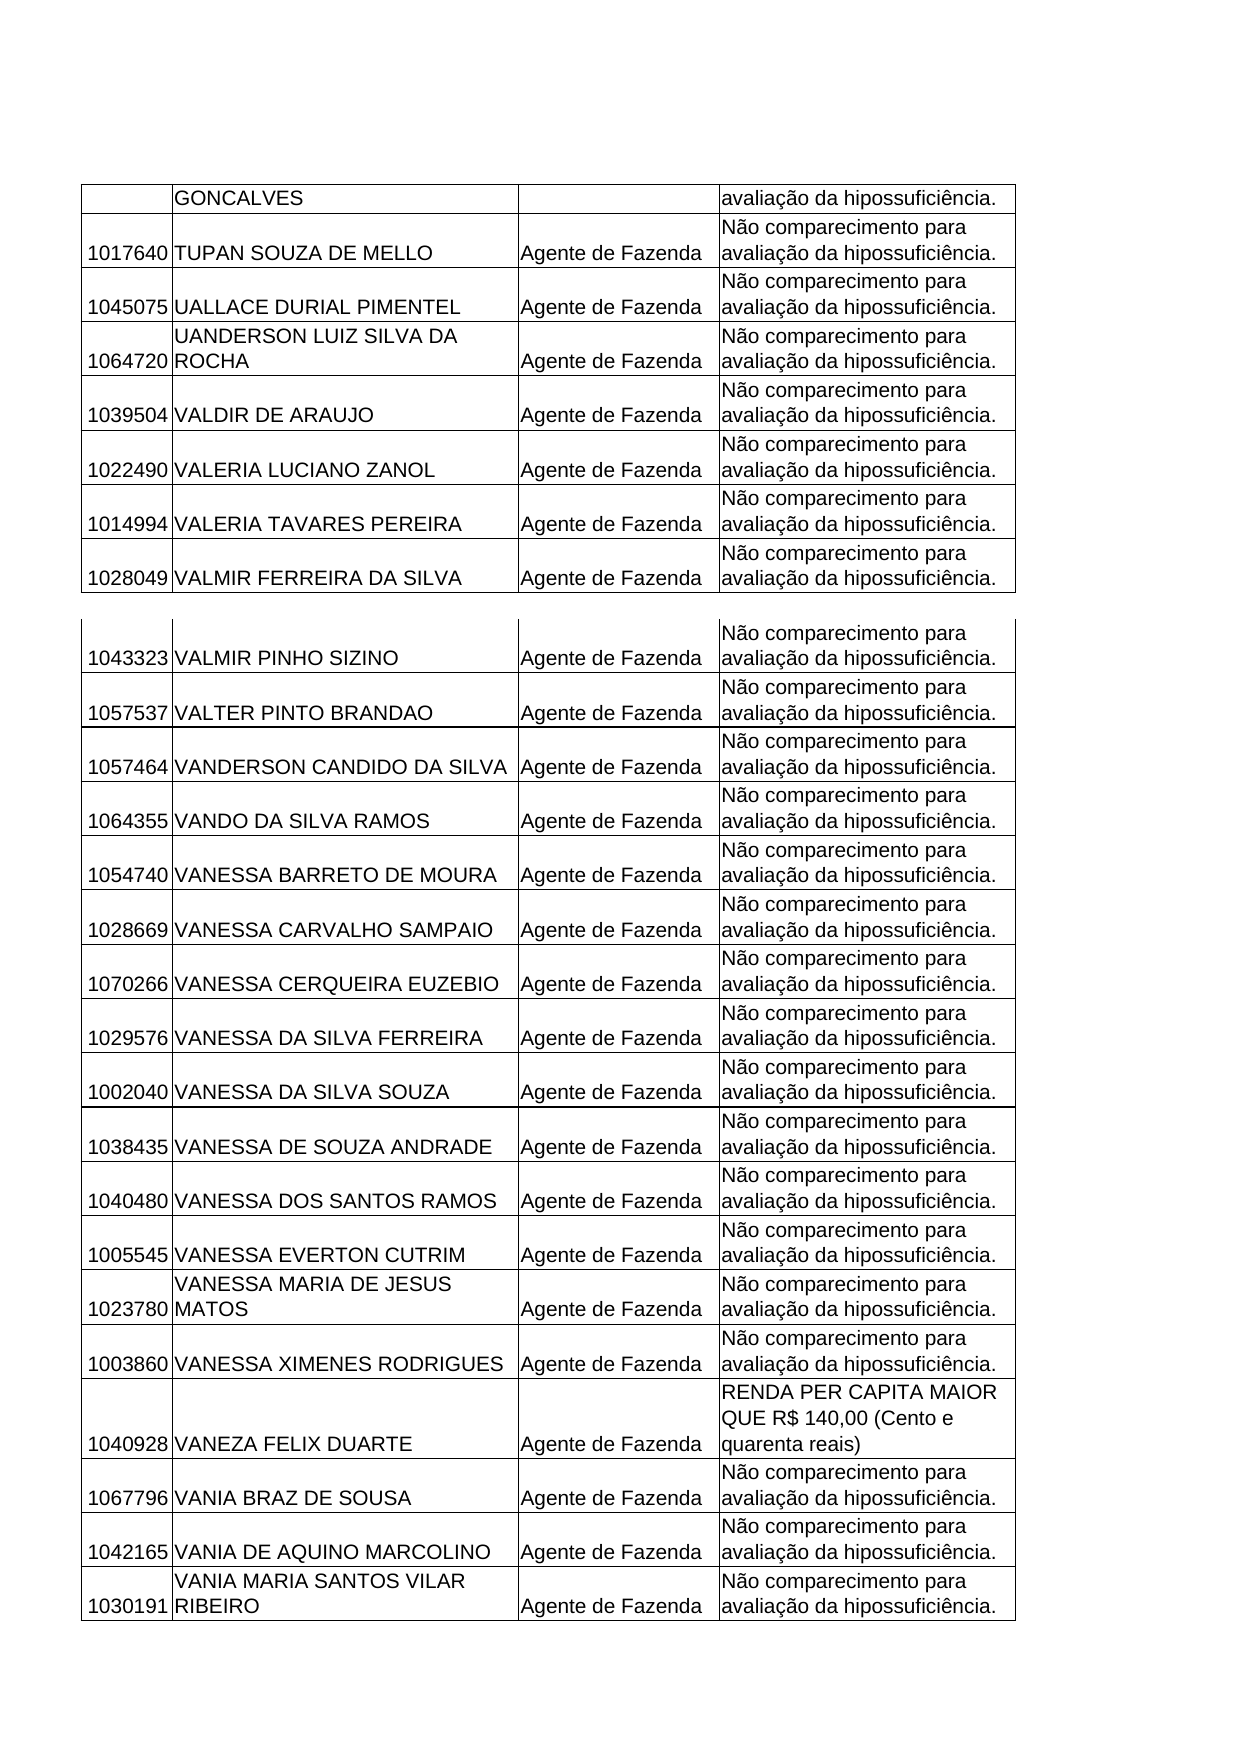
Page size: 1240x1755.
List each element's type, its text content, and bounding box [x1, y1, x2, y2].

table_cell 1002040 [82, 1053, 172, 1106]
table_cell Não comparecimento para avaliação da hipossuficiência. [720, 539, 1015, 592]
table_cell 1029576 [82, 999, 172, 1052]
table_cell VANESSA XIMENES RODRIGUES [173, 1325, 518, 1378]
table_cell 1005545 [82, 1216, 172, 1269]
table_cell Agente de Fazenda [519, 836, 719, 889]
table_cell Não comparecimento para avaliação da hipossuficiência. [720, 1216, 1015, 1269]
table_cell 1022490 [82, 431, 172, 484]
table_cell VANESSA EVERTON CUTRIM [173, 1216, 518, 1269]
table_header 1043323 [82, 619, 172, 672]
table_cell Agente de Fazenda [519, 945, 719, 998]
table_cell VANESSA BARRETO DE MOURA [173, 836, 518, 889]
table_cell 1040480 [82, 1162, 172, 1215]
table_cell 1070266 [82, 945, 172, 998]
table_cell 1003860 [82, 1325, 172, 1378]
table_cell Agente de Fazenda [519, 376, 719, 429]
table_cell 1023780 [82, 1270, 172, 1323]
table_header Agente de Fazenda [519, 619, 719, 672]
table_cell Agente de Fazenda [519, 1379, 719, 1458]
table_cell Não comparecimento para avaliação da hipossuficiência. [720, 945, 1015, 998]
table_cell GONCALVES [173, 185, 518, 212]
table_cell 1039504 [82, 376, 172, 429]
table_cell UANDERSON LUIZ SILVA DA ROCHA [173, 322, 518, 375]
table_cell Não comparecimento para avaliação da hipossuficiência. [720, 214, 1015, 267]
table_cell 1017640 [82, 214, 172, 267]
table_cell 1054740 [82, 836, 172, 889]
table_cell 1057464 [82, 728, 172, 781]
table_cell Agente de Fazenda [519, 214, 719, 267]
table_cell Não comparecimento para avaliação da hipossuficiência. [720, 1270, 1015, 1323]
table_cell Não comparecimento para avaliação da hipossuficiência. [720, 376, 1015, 429]
table_cell Não comparecimento para avaliação da hipossuficiência. [720, 431, 1015, 484]
table_cell Agente de Fazenda [519, 890, 719, 943]
table_cell Não comparecimento para avaliação da hipossuficiência. [720, 999, 1015, 1052]
table_header Não comparecimento para avaliação da hipossuficiência. [720, 619, 1015, 672]
table_cell RENDA PER CAPITA MAIOR QUE R$ 140,00 (Cento e quarenta reais) [720, 1379, 1015, 1458]
table_cell 1014994 [82, 485, 172, 538]
table_cell Não comparecimento para avaliação da hipossuficiência. [720, 1162, 1015, 1215]
table_cell Agente de Fazenda [519, 539, 719, 592]
table_cell Não comparecimento para avaliação da hipossuficiência. [720, 1567, 1015, 1620]
table_cell Não comparecimento para avaliação da hipossuficiência. [720, 1459, 1015, 1512]
table_cell Não comparecimento para avaliação da hipossuficiência. [720, 890, 1015, 943]
table_cell VALERIA TAVARES PEREIRA [173, 485, 518, 538]
table_cell VANIA MARIA SANTOS VILAR RIBEIRO [173, 1567, 518, 1620]
table_cell VANESSA MARIA DE JESUS MATOS [173, 1270, 518, 1323]
table_cell Não comparecimento para avaliação da hipossuficiência. [720, 836, 1015, 889]
table_cell 1067796 [82, 1459, 172, 1512]
table_cell avaliação da hipossuficiência. [720, 185, 1015, 212]
table_cell Agente de Fazenda [519, 782, 719, 835]
table_cell Não comparecimento para avaliação da hipossuficiência. [720, 268, 1015, 321]
table_cell Agente de Fazenda [519, 1162, 719, 1215]
table_cell VALTER PINTO BRANDAO [173, 673, 518, 726]
table_cell Agente de Fazenda [519, 485, 719, 538]
table_cell [519, 185, 719, 212]
table_cell [82, 185, 172, 212]
table_cell VANESSA DOS SANTOS RAMOS [173, 1162, 518, 1215]
table_cell Agente de Fazenda [519, 322, 719, 375]
table_cell 1040928 [82, 1379, 172, 1458]
table_cell VANESSA DA SILVA SOUZA [173, 1053, 518, 1106]
table_cell VANESSA CARVALHO SAMPAIO [173, 890, 518, 943]
table_cell VANDO DA SILVA RAMOS [173, 782, 518, 835]
table_cell Não comparecimento para avaliação da hipossuficiência. [720, 1108, 1015, 1161]
table_cell Agente de Fazenda [519, 1567, 719, 1620]
table_cell 1064720 [82, 322, 172, 375]
table_header VALMIR PINHO SIZINO [173, 619, 518, 672]
table_cell UALLACE DURIAL PIMENTEL [173, 268, 518, 321]
table_cell Não comparecimento para avaliação da hipossuficiência. [720, 782, 1015, 835]
table_cell Agente de Fazenda [519, 1108, 719, 1161]
table_cell VALDIR DE ARAUJO [173, 376, 518, 429]
table_cell Agente de Fazenda [519, 1216, 719, 1269]
table_cell Agente de Fazenda [519, 431, 719, 484]
table_cell VALERIA LUCIANO ZANOL [173, 431, 518, 484]
table_cell Agente de Fazenda [519, 999, 719, 1052]
table_cell Agente de Fazenda [519, 673, 719, 726]
table_cell Agente de Fazenda [519, 268, 719, 321]
table_cell 1057537 [82, 673, 172, 726]
table_cell 1038435 [82, 1108, 172, 1161]
table_cell VANEZA FELIX DUARTE [173, 1379, 518, 1458]
table_cell VANESSA DE SOUZA ANDRADE [173, 1108, 518, 1161]
table_cell Não comparecimento para avaliação da hipossuficiência. [720, 1053, 1015, 1106]
table_cell Agente de Fazenda [519, 1053, 719, 1106]
table_cell VANESSA DA SILVA FERREIRA [173, 999, 518, 1052]
table_cell 1042165 [82, 1513, 172, 1566]
table_cell Agente de Fazenda [519, 728, 719, 781]
table_cell Agente de Fazenda [519, 1270, 719, 1323]
table_cell Agente de Fazenda [519, 1513, 719, 1566]
table_cell 1064355 [82, 782, 172, 835]
table_cell Não comparecimento para avaliação da hipossuficiência. [720, 322, 1015, 375]
table_cell Não comparecimento para avaliação da hipossuficiência. [720, 1325, 1015, 1378]
table_cell TUPAN SOUZA DE MELLO [173, 214, 518, 267]
table_cell 1045075 [82, 268, 172, 321]
table_cell 1028669 [82, 890, 172, 943]
table_cell VANIA BRAZ DE SOUSA [173, 1459, 518, 1512]
table_cell Não comparecimento para avaliação da hipossuficiência. [720, 1513, 1015, 1566]
table_cell Agente de Fazenda [519, 1459, 719, 1512]
table_cell 1028049 [82, 539, 172, 592]
table_cell Não comparecimento para avaliação da hipossuficiência. [720, 485, 1015, 538]
table_cell VALMIR FERREIRA DA SILVA [173, 539, 518, 592]
table_cell VANESSA CERQUEIRA EUZEBIO [173, 945, 518, 998]
table_cell VANDERSON CANDIDO DA SILVA [173, 728, 518, 781]
table_cell Não comparecimento para avaliação da hipossuficiência. [720, 728, 1015, 781]
table_cell Não comparecimento para avaliação da hipossuficiência. [720, 673, 1015, 726]
table_cell 1030191 [82, 1567, 172, 1620]
table_cell Agente de Fazenda [519, 1325, 719, 1378]
table_cell VANIA DE AQUINO MARCOLINO [173, 1513, 518, 1566]
